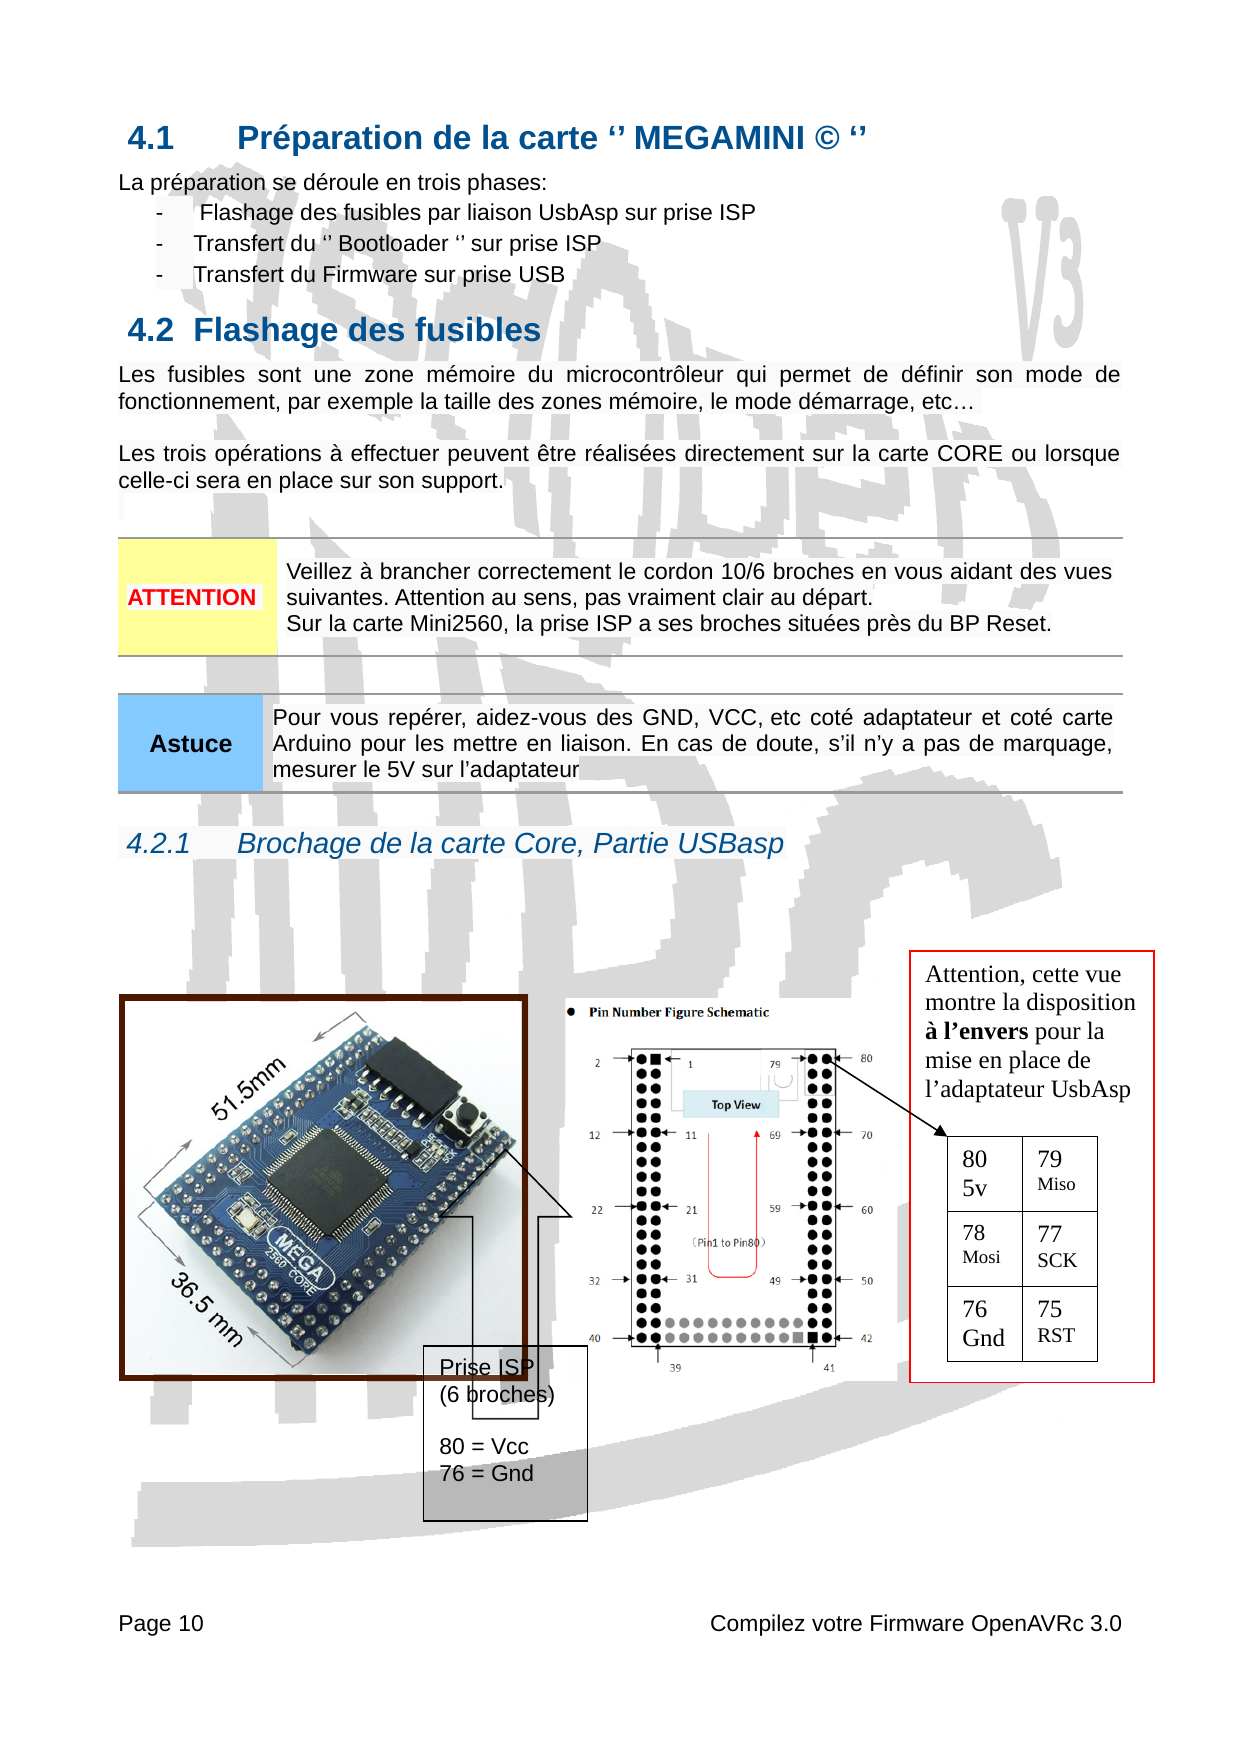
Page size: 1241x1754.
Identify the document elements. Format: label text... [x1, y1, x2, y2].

picture [474, 1347, 521, 1354]
picture [126, 1002, 521, 1374]
list Transfert du Firmware sur prise USB [193, 258, 1122, 289]
text 80 = Vcc [439, 1433, 572, 1460]
picture [424, 1347, 471, 1374]
subtitle Brochage de la carte Core, Partie USBasp [118, 826, 1122, 859]
text 76 = Gnd [439, 1460, 572, 1486]
subtitle Flashage des fusibles [118, 310, 1122, 349]
text Les fusibles sont une zone mémoire du microcontrôleur qui permet de définir son mode de fonctionnement, par exemple la taille des zones mémoire, le mode démarrage, etc… [118, 361, 1122, 414]
text Prise ISP [439, 1354, 572, 1381]
table_header Pour vous repérer, aidez-vous des GND, VCC, etc coté adaptateur et coté carte Arduino pour les mettre en liaison. En cas de doute, s’il n’y a pas de marquage, mesurer le 5V sur l’adaptateur [264, 695, 1122, 791]
table_header Astuce [118, 695, 263, 791]
table_header ATTENTION [118, 539, 277, 655]
table_header Veillez à brancher correctement le cordon 10/6 broches en vous aidant des vues suivantes. Attention au sens, pas vraiment clair au départ. Sur la carte Mini2560, la prise ISP a ses broches situées près du BP Reset. [278, 539, 1122, 655]
picture [444, 1152, 521, 1345]
text Les trois opérations à effectuer peuvent être réalisées directement sur la carte CORE ou lorsque celle-ci sera en place sur son support. [118, 440, 1122, 493]
subtitle Préparation de la carte ‘’ MEGAMINI © ‘’ [118, 118, 1122, 157]
text La préparation se déroule en trois phases: [118, 169, 1122, 196]
text (6 broches) [439, 1381, 572, 1407]
list Flashage des fusibles par liaison UsbAsp sur prise ISP [193, 196, 1122, 227]
list Transfert du ‘’ Bootloader ‘’ sur prise ISP [193, 227, 1122, 258]
